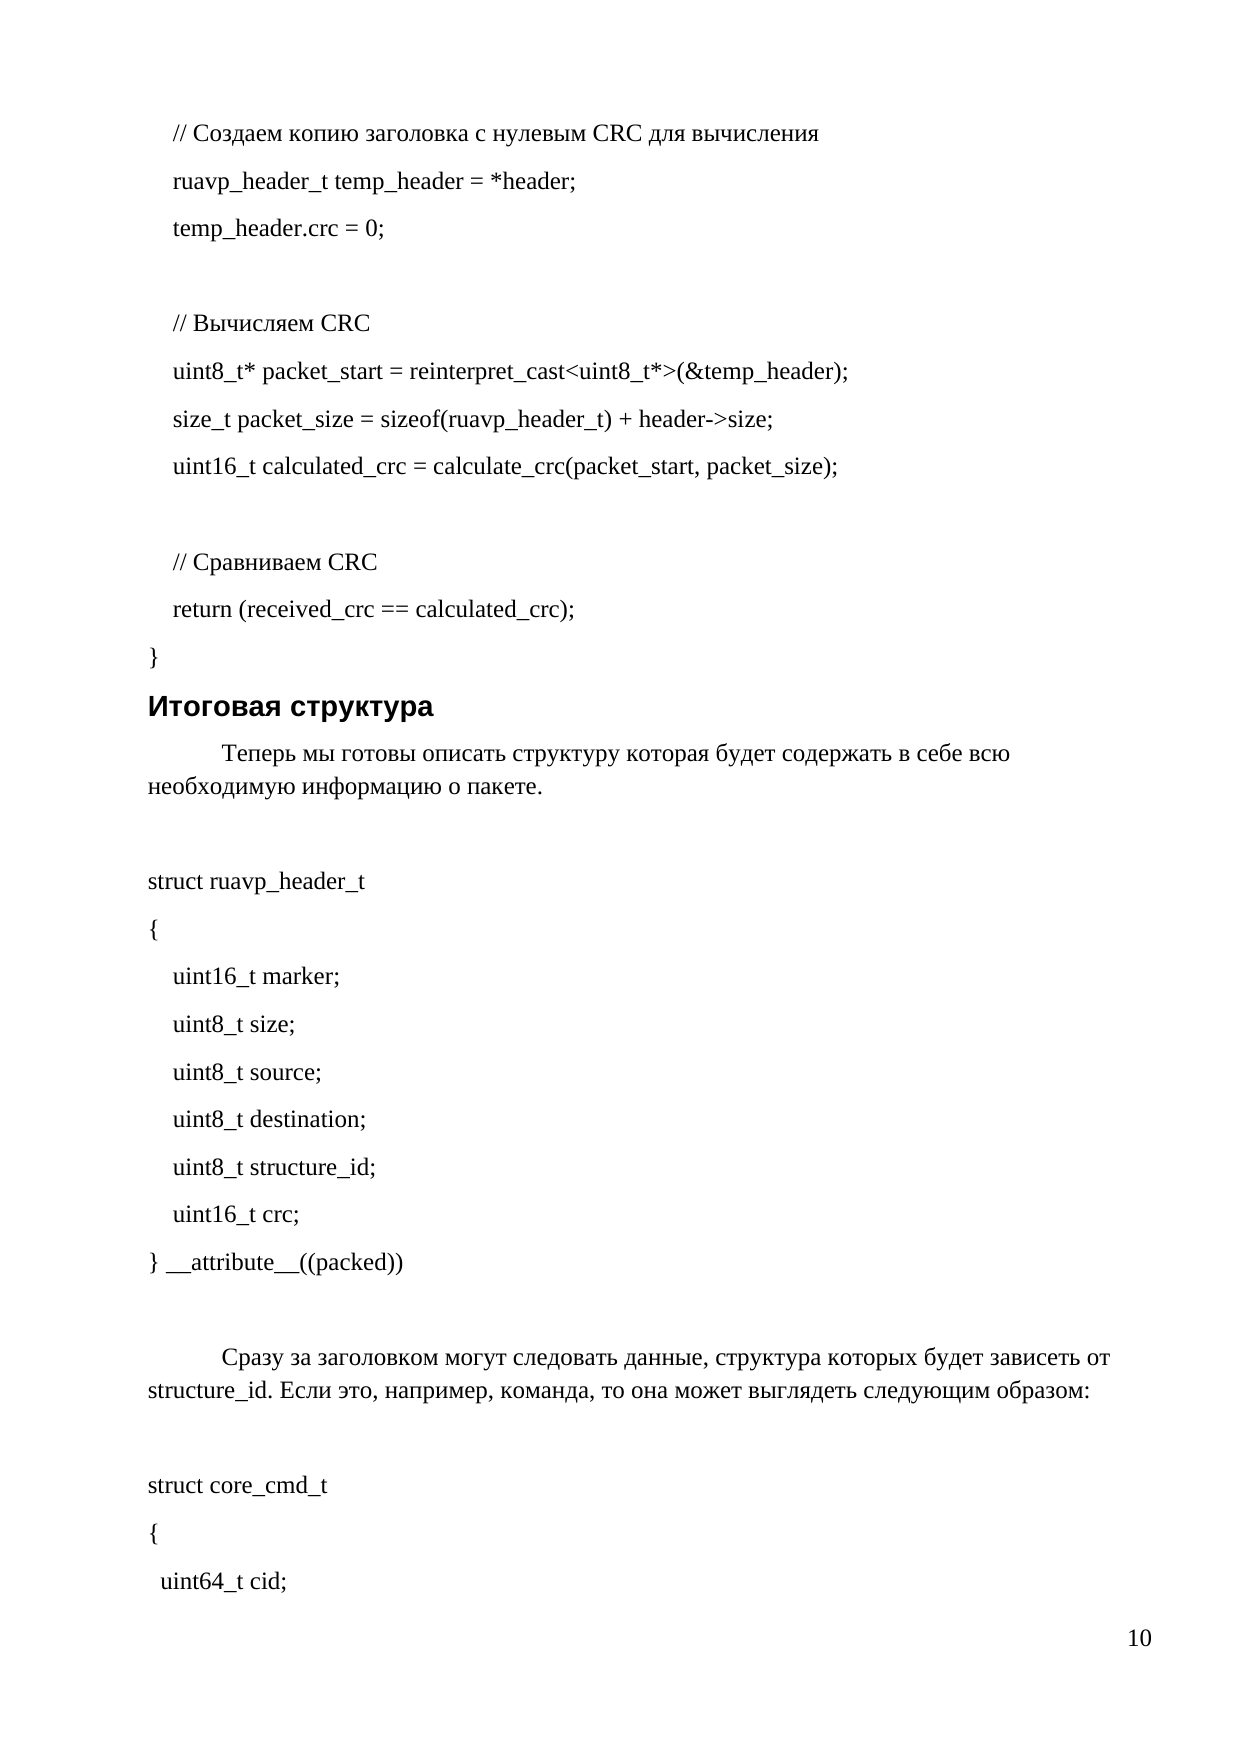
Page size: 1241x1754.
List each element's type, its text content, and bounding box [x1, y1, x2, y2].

text size_t packet_size = sizeof(ruavp_header_t) + header->size; [148, 404, 1152, 432]
text ruavp_header_t temp_header = *header; [148, 166, 1152, 194]
text uint8_t source; [148, 1057, 1152, 1085]
text return (received_crc == calculated_crc); [148, 594, 1152, 623]
text // Сравниваем CRC [148, 547, 1152, 575]
text // Создаем копию заголовка с нулевым CRC для вычисления [148, 118, 1152, 147]
text Теперь мы готовы описать структуру которая будет содержать в себе всю необходимую информацию о пакете. [148, 738, 1152, 800]
text uint16_t calculated_crc = calculate_crc(packet_start, packet_size); [148, 451, 1152, 480]
text { [148, 914, 1152, 943]
text uint8_t structure_id; [148, 1152, 1152, 1181]
text uint16_t crc; [148, 1199, 1152, 1228]
text Сразу за заголовком могут следовать данные, структура которых будет зависеть от structure_id. Если это, например, команда, то она может выглядеть следующим образом: [148, 1342, 1152, 1404]
text struct core_cmd_t [148, 1471, 1152, 1499]
text uint16_t marker; [148, 961, 1152, 990]
text // Вычисляем CRC [148, 308, 1152, 337]
text struct ruavp_header_t [148, 866, 1152, 895]
text temp_header.crc = 0; [148, 213, 1152, 242]
text } [148, 642, 1152, 671]
text uint8_t* packet_start = reinterpret_cast<uint8_t*>(&temp_header); [148, 356, 1152, 385]
text { [148, 1518, 1152, 1547]
text uint64_t cid; [148, 1566, 1152, 1594]
subtitle Итоговая структура [148, 689, 1152, 723]
text uint8_t size; [148, 1009, 1152, 1038]
text uint8_t destination; [148, 1104, 1152, 1133]
text } __attribute__((packed)) [148, 1247, 1152, 1276]
